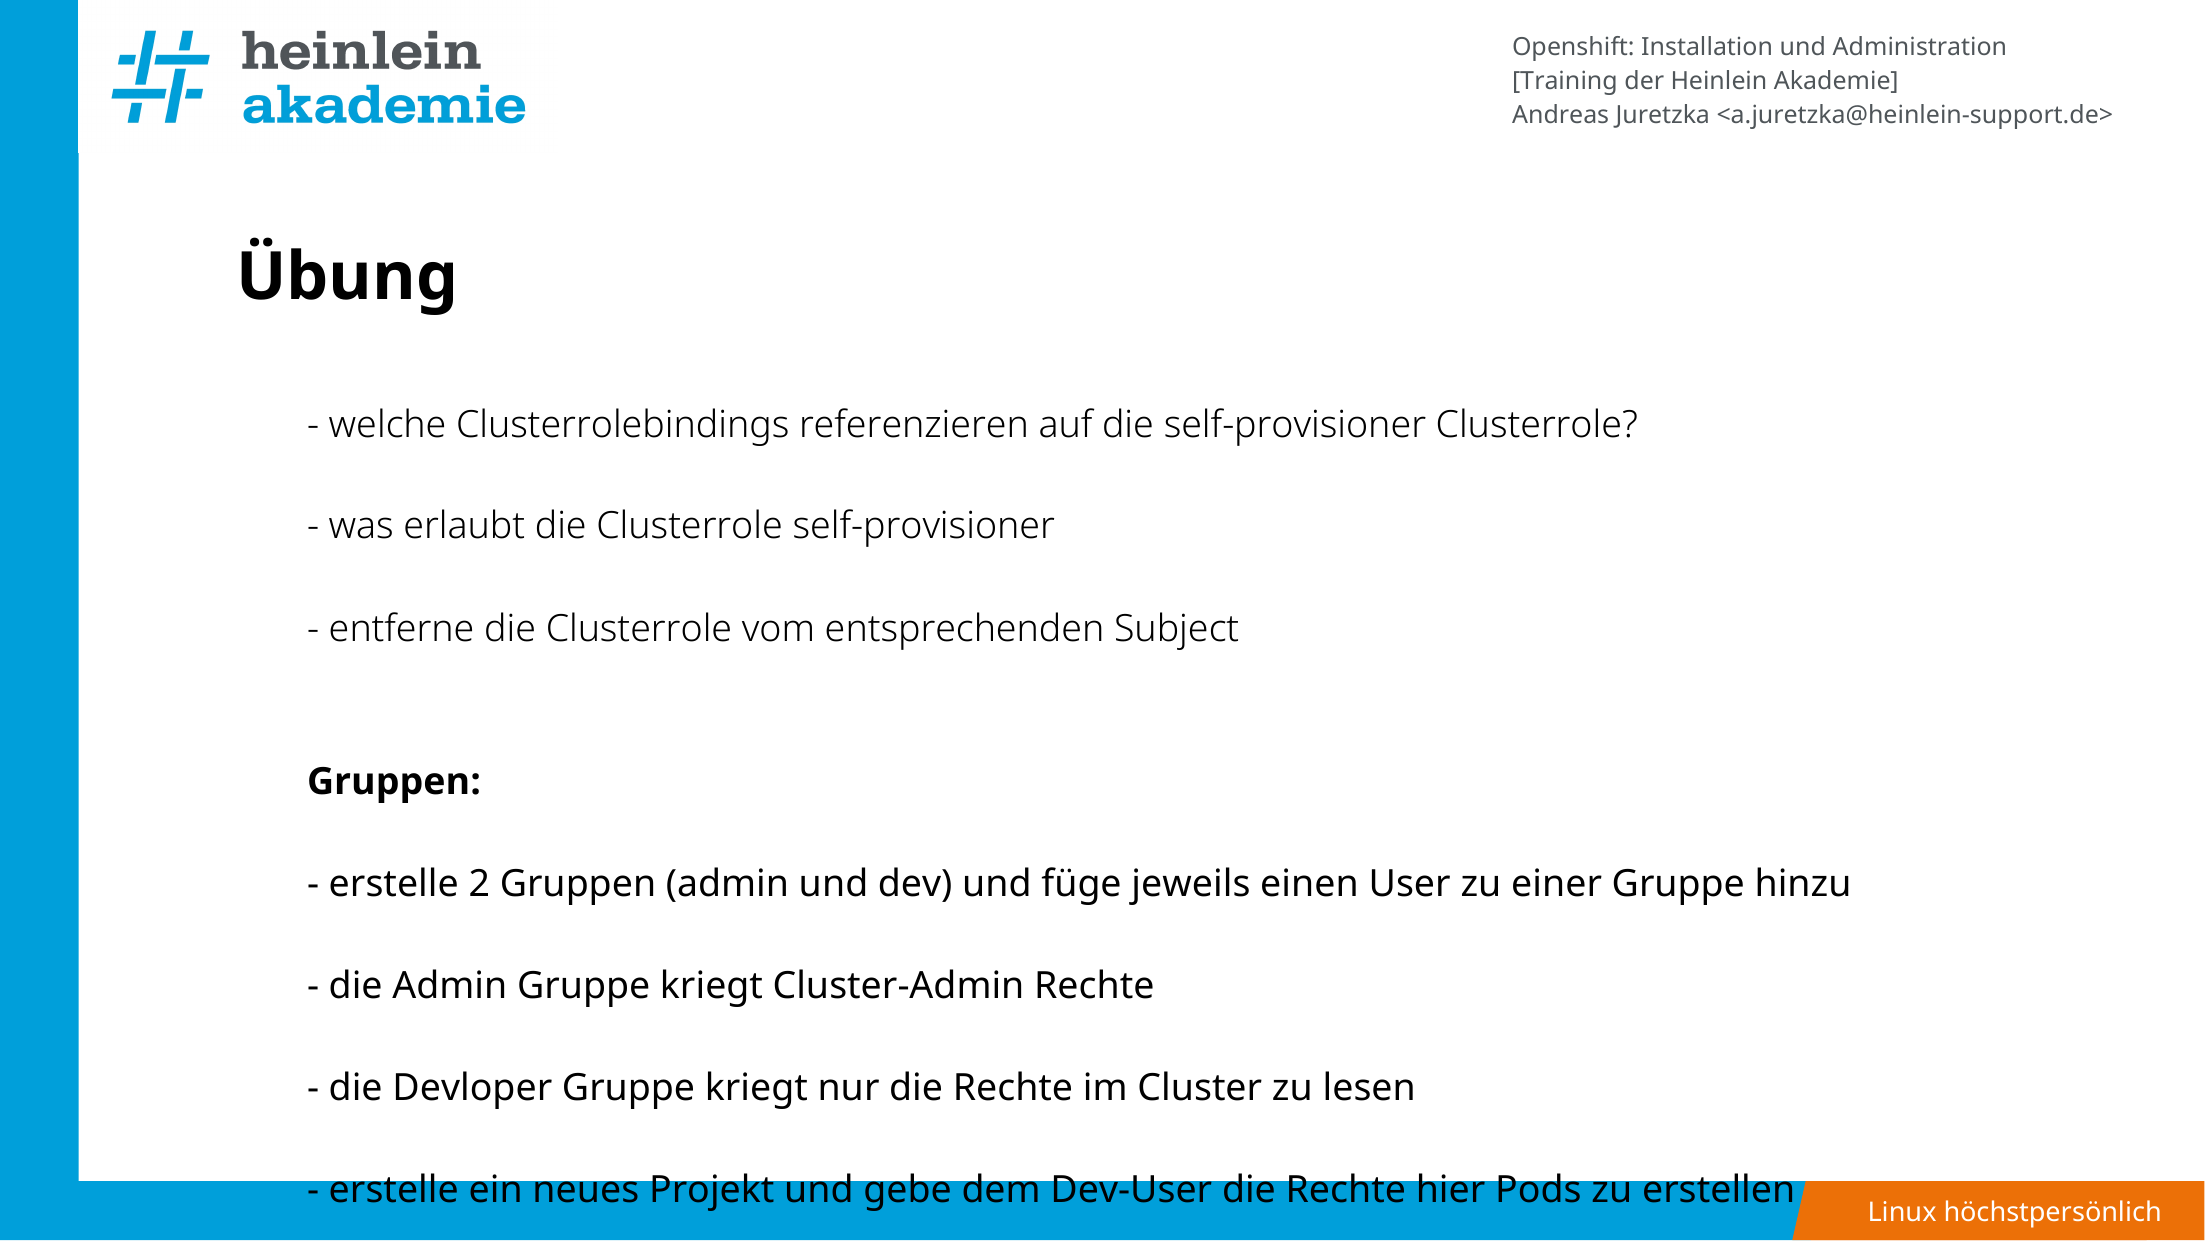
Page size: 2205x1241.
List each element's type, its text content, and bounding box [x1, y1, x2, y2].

picture [79, 0, 558, 153]
list - welche Clusterrolebindings referenzieren auf die self-provisioner Clusterrole? - was erlaubt die Clusterrole self-provisioner - entferne die Clusterrole vom entsprechenden Subject Gruppen: - erstelle 2 Gruppen (admin und dev) und füge jeweils einen User zu einer Gruppe hinzu - die Admin Gruppe kriegt Cluster-Admin Rechte - die Devloper Gruppe kriegt nur die Rechte im Cluster zu lesen - erstelle ein neues Projekt und gebe dem Dev-User die Rechte hier Pods zu erstellen - wie kann ich das testen [236, 346, 2038, 1161]
title Übung [236, 182, 1979, 319]
